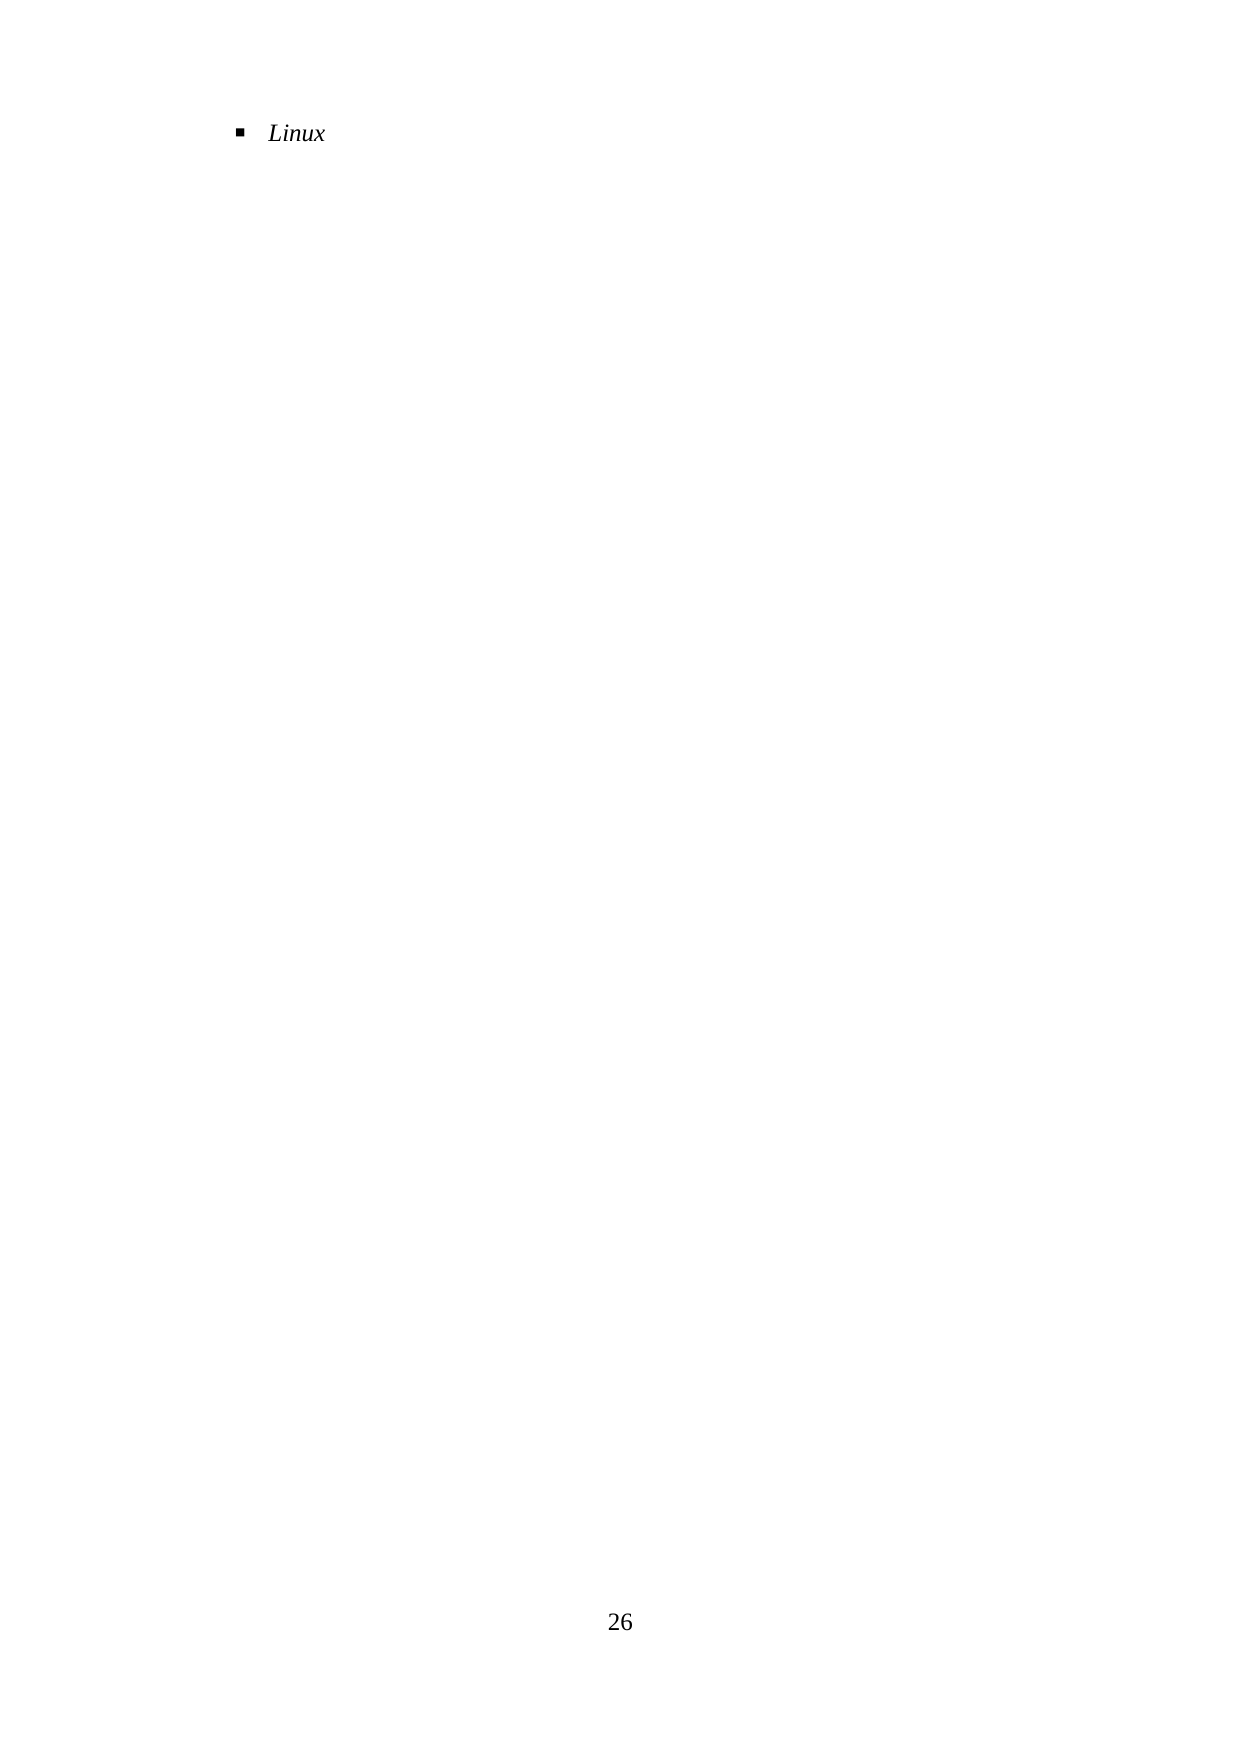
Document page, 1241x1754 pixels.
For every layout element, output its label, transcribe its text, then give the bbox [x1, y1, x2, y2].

list Linux [231, 118, 1122, 147]
